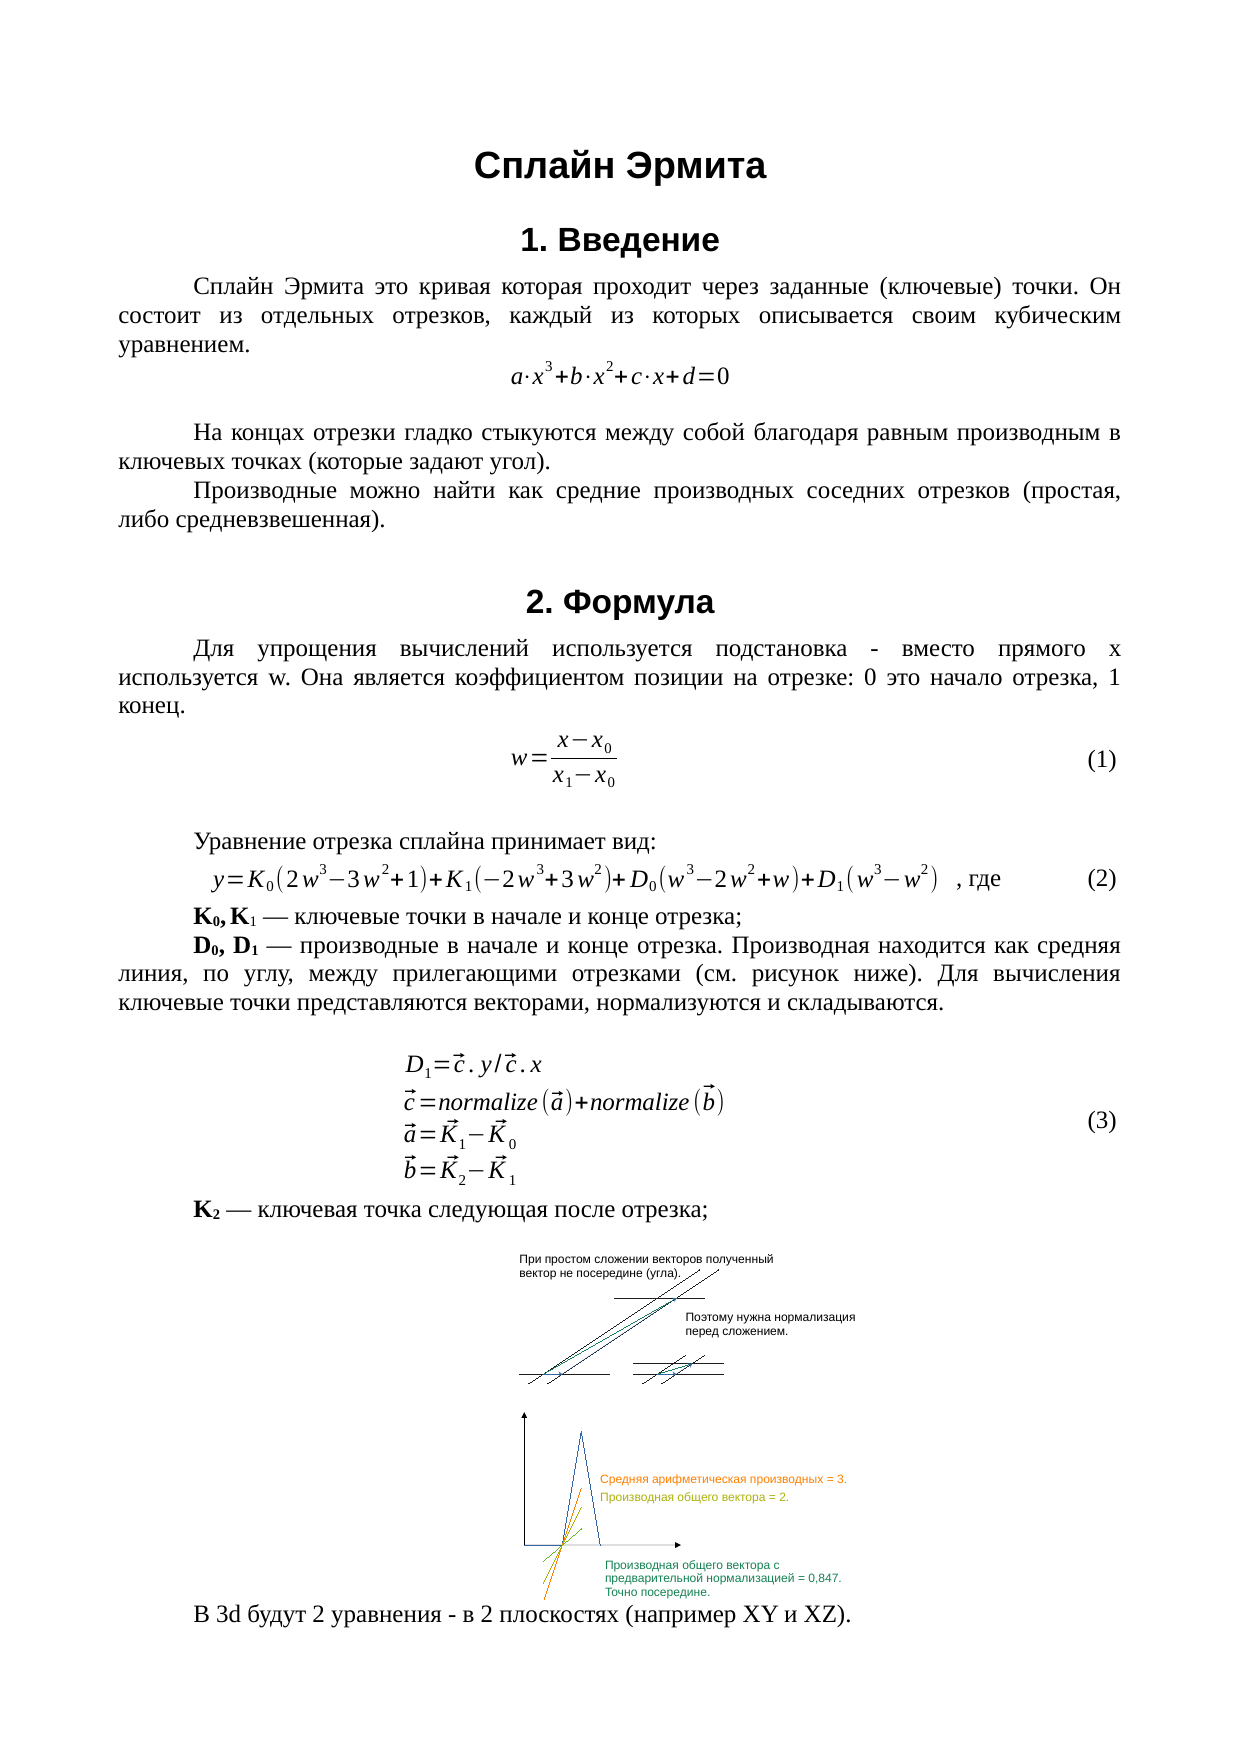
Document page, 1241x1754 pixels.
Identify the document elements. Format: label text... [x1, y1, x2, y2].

text На концах отрезки гладко стыкуются между собой благодаря равным производным в ключевых точках (которые задают угол). [118, 417, 1122, 475]
table_header [118, 1045, 1010, 1194]
table_header (2) [1075, 855, 1122, 901]
table_header (1) [1010, 719, 1122, 797]
text Сплайн Эрмита это кривая которая проходит через заданные (ключевые) точки. Он состоит из отдельных отрезков, каждый из которых описывается своим кубическим уравнением. [118, 271, 1122, 357]
text В 3d будут 2 уравнения - в 2 плоскостях (например XY и XZ). [118, 1599, 1122, 1628]
table_header (3) [1010, 1045, 1122, 1194]
text Уравнение отрезка сплайна принимает вид: [118, 826, 1122, 855]
table_header , где [118, 855, 1074, 901]
text Для упрощения вычислений используется подстановка - вместо прямого x используется w. Она является коэффициентом позиции на отрезке: 0 это начало отрезка, 1 конец. [118, 633, 1122, 719]
text D0, D1 — производные в начале и конце отрезка. Производная находится как средняя линия, по углу, между прилегающими отрезками (см. рисунок ниже). Для вычисления ключевые точки представляются векторами, нормализуются и складываются. [118, 930, 1122, 1016]
text K2 — ключевая точка следующая после отрезка; [118, 1194, 1122, 1223]
table_header [118, 719, 1010, 797]
subtitle 2. Формула [118, 582, 1122, 621]
text K0, K1 — ключевые точки в начале и конце отрезка; [118, 901, 1122, 930]
subtitle Cплайн Эрмита [118, 143, 1122, 187]
text Производные можно найти как средние производных соседних отрезков (простая, либо средневзвешенная). [118, 475, 1122, 532]
subtitle 1. Введение [118, 220, 1122, 259]
